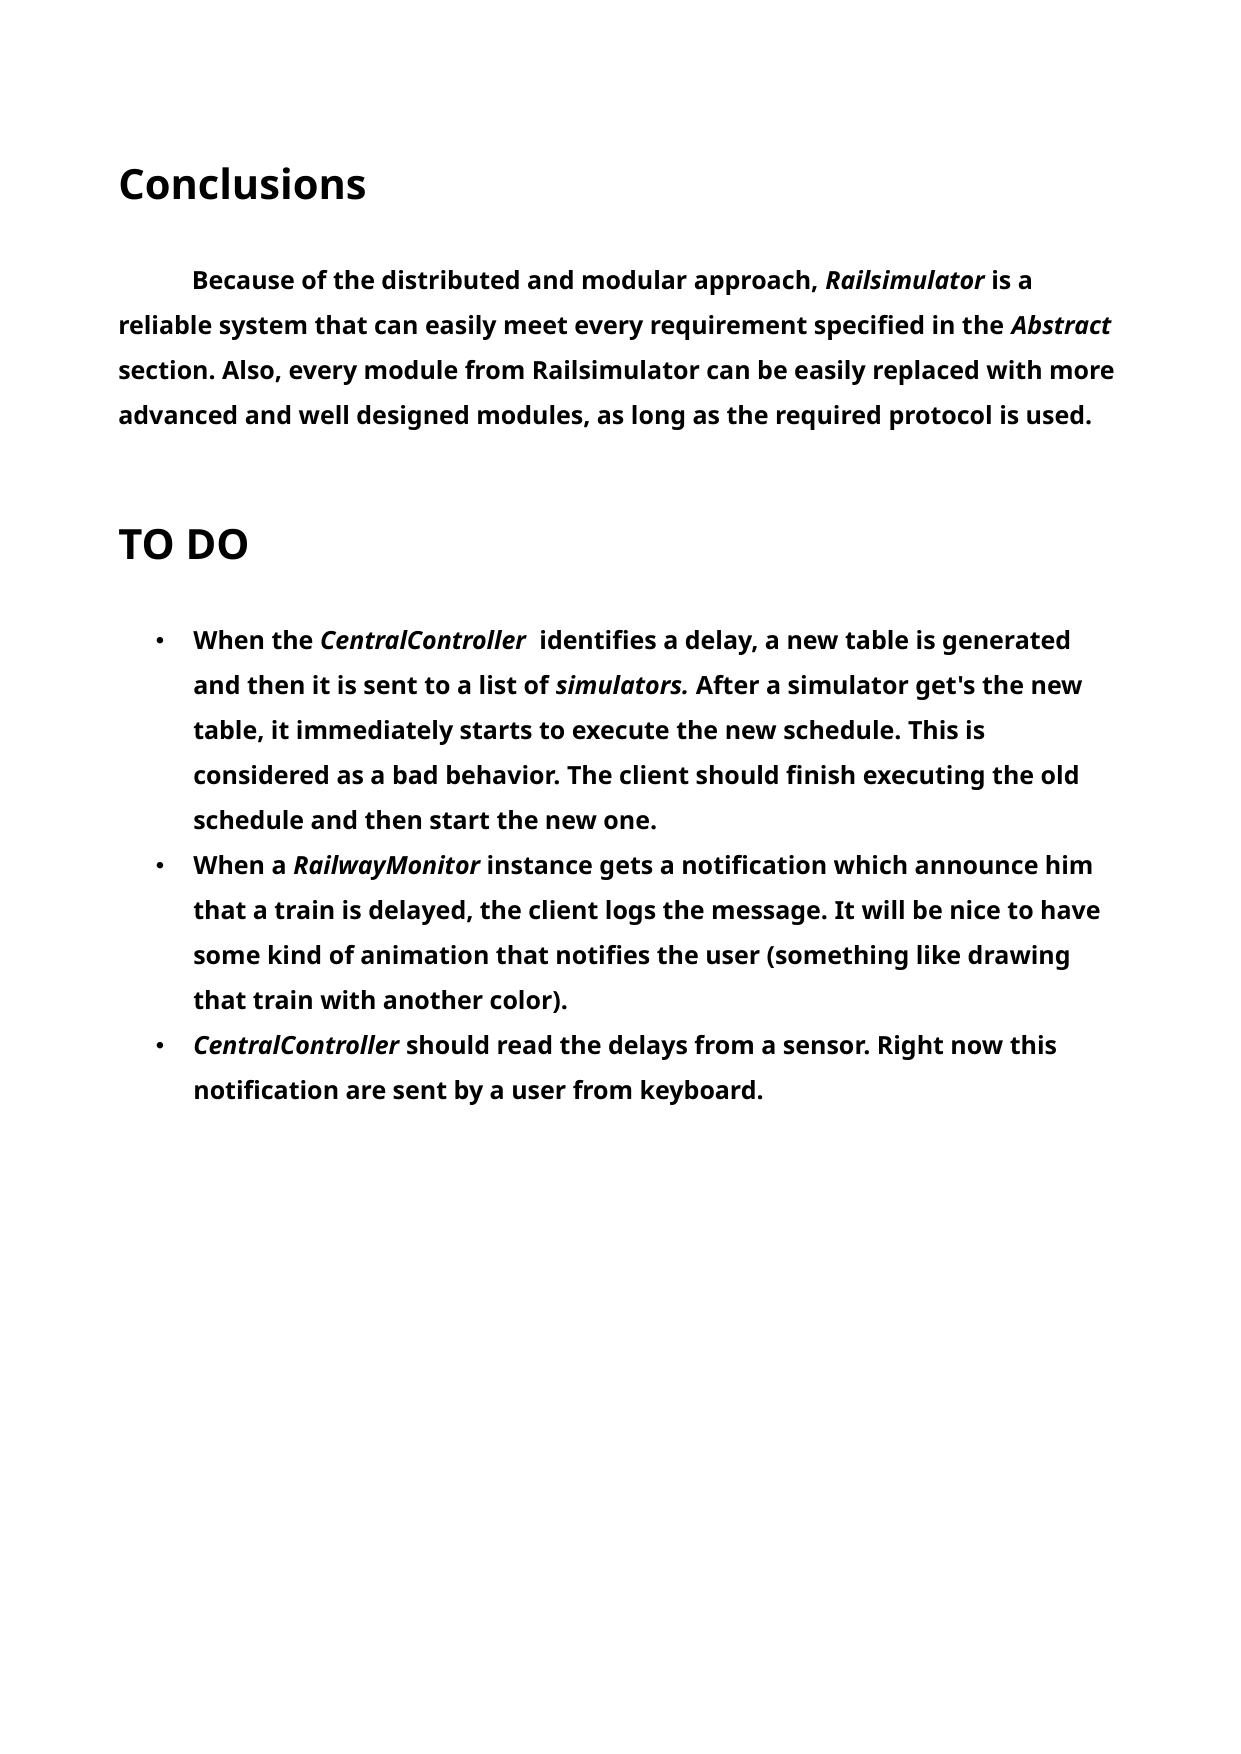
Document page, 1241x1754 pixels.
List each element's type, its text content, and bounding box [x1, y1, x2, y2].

list CentralController should read the delays from a sensor. Right now this notification are sent by a user from keyboard. [156, 1018, 1122, 1108]
text Because of the distributed and modular approach, Railsimulator is a reliable system that can easily meet every requirement specified in the Abstract section. Also, every module from Railsimulator can be easily replaced with more advanced and well designed modules, as long as the required protocol is used. [118, 253, 1122, 433]
text Conclusions [118, 163, 1122, 208]
list When a RailwayMonitor instance gets a notification which announce him that a train is delayed, the client logs the message. It will be nice to have some kind of animation that notifies the user (something like drawing that train with another color). [156, 838, 1122, 1018]
text TO DO [118, 523, 1122, 568]
list When the CentralController identifies a delay, a new table is generated and then it is sent to a list of simulators. After a simulator get's the new table, it immediately starts to execute the new schedule. This is considered as a bad behavior. The client should finish executing the old schedule and then start the new one. [156, 613, 1122, 838]
